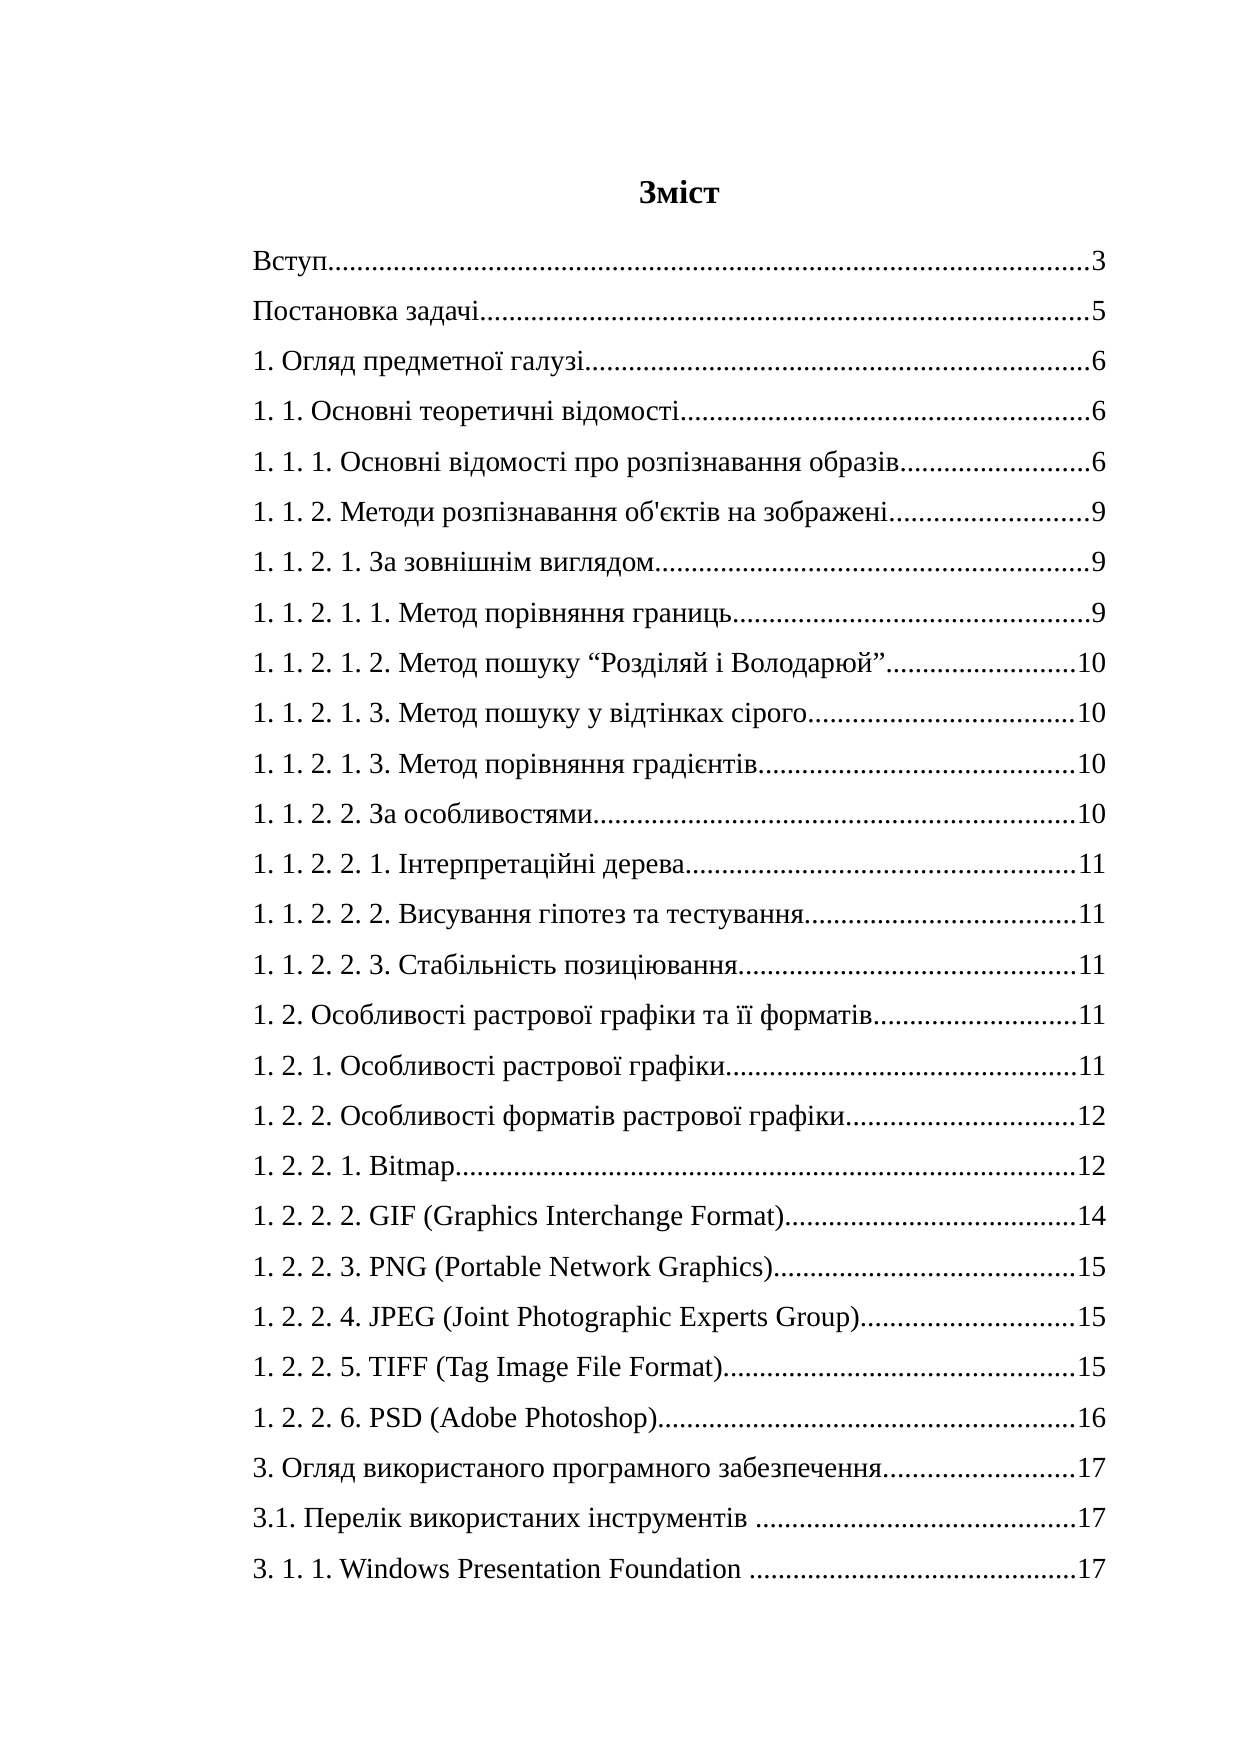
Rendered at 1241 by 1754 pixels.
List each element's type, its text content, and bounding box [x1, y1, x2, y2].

text 1. 1. 2. 2. 3. Стабільність позиціювання 11 [177, 947, 1181, 981]
text Вступ 3 [177, 243, 1181, 276]
text 1. 1. 2. 1. 3. Метод пошуку у відтінках сірого 10 [177, 695, 1181, 729]
text 1. 1. Основні теоретичні відомості 6 [177, 393, 1181, 427]
text 1. 2. 2. 3. PNG (Portable Network Graphics) 15 [177, 1249, 1181, 1282]
subtitle Зміст [177, 173, 1181, 211]
text 1. 1. 2. Методи розпізнавання об'єктів на зображені 9 [177, 494, 1181, 528]
text 1. 2. 1. Особливості растрової графіки 11 [177, 1048, 1181, 1081]
text 1. 1. 2. 1. 1. Метод порівняння границь 9 [177, 595, 1181, 628]
text 1. 2. 2. 4. JPEG (Joint Photographic Experts Group) 15 [177, 1299, 1181, 1333]
text 1. 1. 2. 2. 1. Інтерпретаційні дерева 11 [177, 846, 1181, 880]
text 1. 1. 2. 1. 3. Метод порівняння градієнтів 10 [177, 746, 1181, 779]
text 1. 2. 2. 1. Bitmap 12 [177, 1148, 1181, 1182]
text 3. Огляд використаного програмного забезпечення 17 [177, 1450, 1181, 1484]
text 1. 1. 1. Основні відомості про розпізнавання образів 6 [177, 444, 1181, 477]
text 1. 2. 2. 5. TIFF (Tag Image File Format) 15 [177, 1349, 1181, 1383]
text 1. 1. 2. 2. За особливостями 10 [177, 796, 1181, 829]
text 1. 2. 2. 6. PSD (Adobe Photoshop) 16 [177, 1400, 1181, 1433]
text 3. 1. 1. Windows Presentation Foundation 17 [177, 1551, 1181, 1584]
text 1. 1. 2. 1. 2. Метод пошуку “Розділяй і Володарюй” 10 [177, 645, 1181, 679]
text 1. Огляд предметної галузі 6 [177, 343, 1181, 377]
text Постановка задачі 5 [177, 293, 1181, 326]
text 1. 2. Особливості растрової графіки та її форматів 11 [177, 997, 1181, 1031]
text 1. 2. 2. Особливості форматів растрової графіки 12 [177, 1098, 1181, 1131]
text 1. 1. 2. 1. За зовнішнім виглядом 9 [177, 544, 1181, 578]
text 3.1. Перелік використаних інструментів 17 [177, 1500, 1181, 1534]
text 1. 2. 2. 2. GIF (Graphics Interchange Format) 14 [177, 1198, 1181, 1232]
text 1. 1. 2. 2. 2. Висування гіпотез та тестування 11 [177, 897, 1181, 930]
